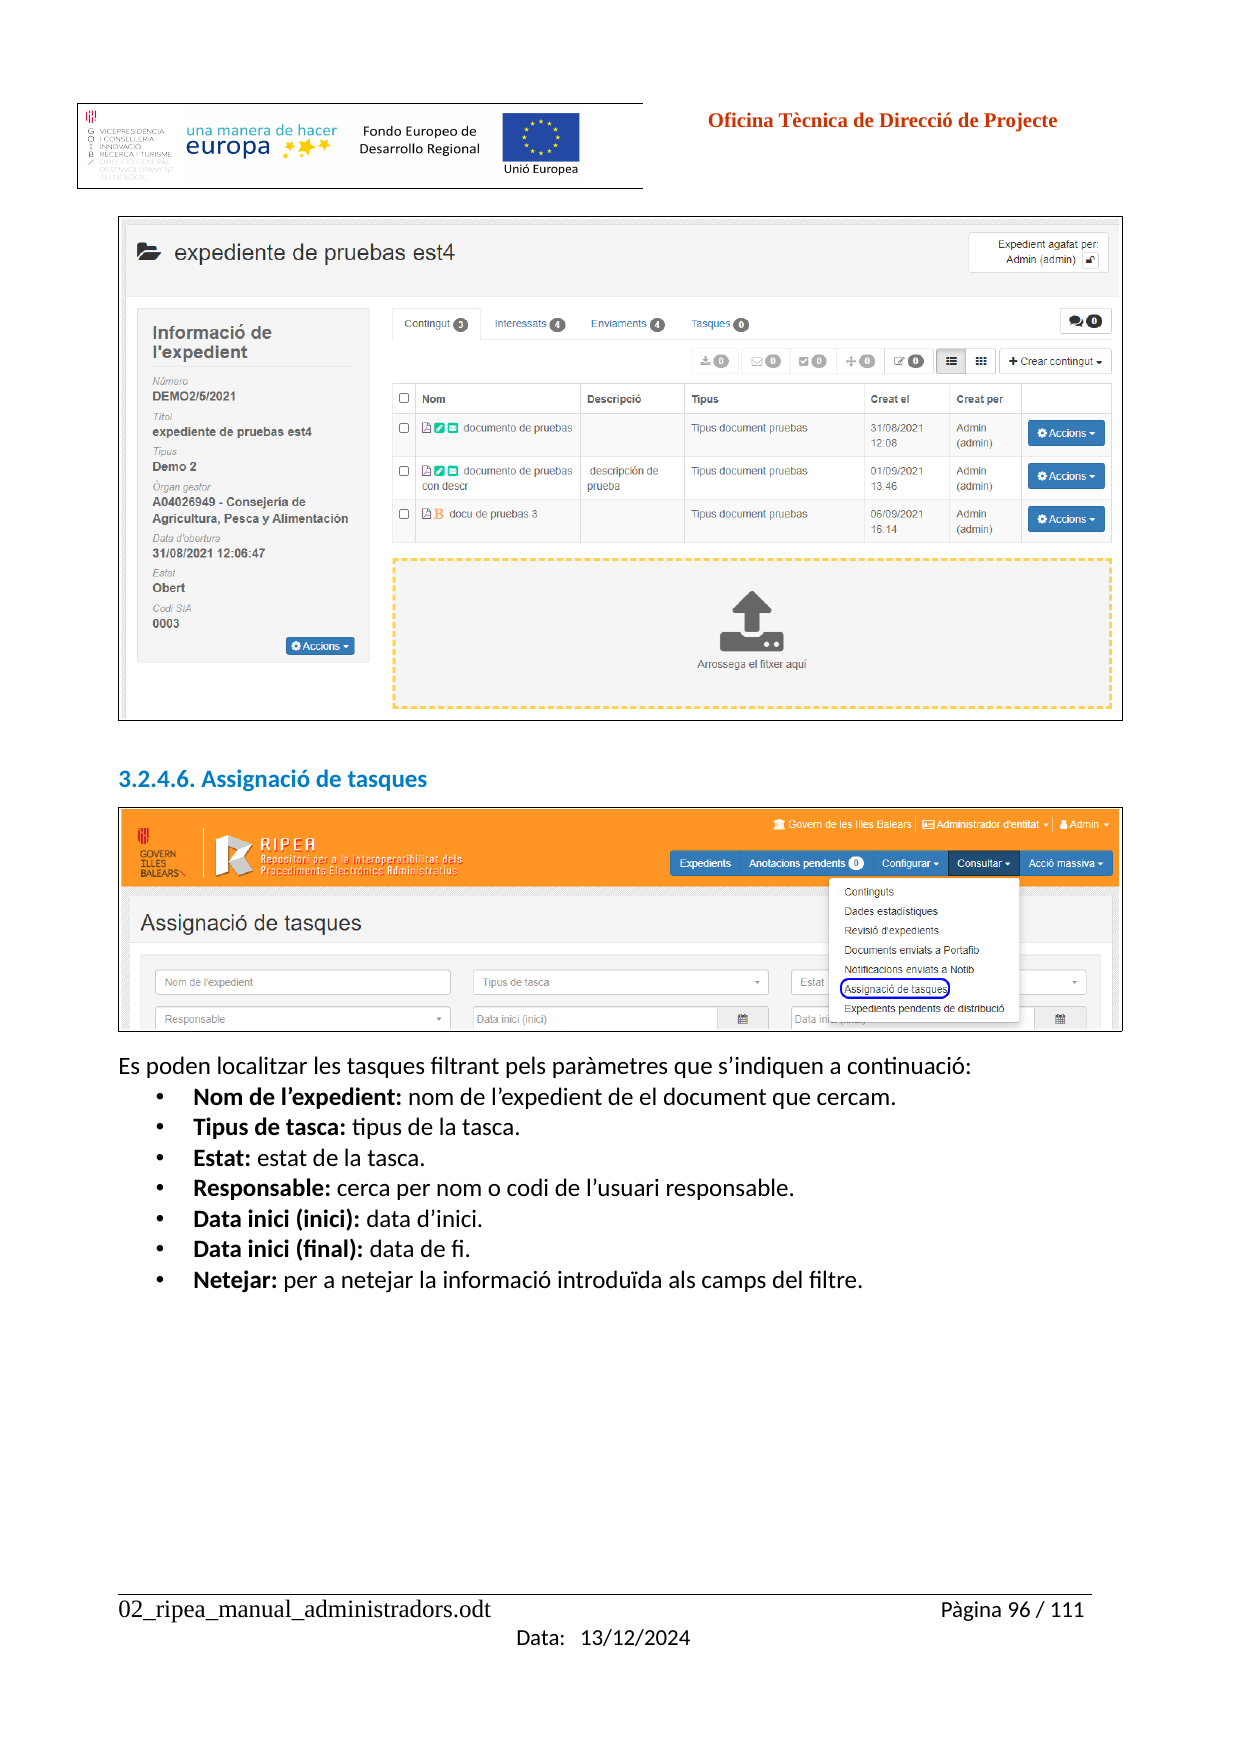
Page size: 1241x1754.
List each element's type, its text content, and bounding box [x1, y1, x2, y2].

picture [121, 809, 1119, 1029]
text Es poden localitzar les tasques filtrant pels paràmetres que s’indiquen a continuació: [118, 1050, 1122, 1081]
list Responsable: cerca per nom o codi de l’usuari responsable. [156, 1172, 1122, 1203]
picture [184, 108, 585, 182]
list Estat: estat de la tasca. [156, 1142, 1122, 1172]
subtitle 3.2.4.6. Assignació de tasques [118, 764, 1122, 794]
list Data inici (final): data de fi. [156, 1233, 1122, 1264]
picture [121, 219, 1119, 718]
list Netejar: per a netejar la informació introduïda als camps del filtre. [156, 1264, 1122, 1294]
list Data inici (inici): data d’inici. [156, 1203, 1122, 1233]
list Nom de l’expedient: nom de l’expedient de el document que cercam. [156, 1081, 1122, 1111]
picture [82, 108, 178, 182]
list Tipus de tasca: tipus de la tasca. [156, 1111, 1122, 1142]
